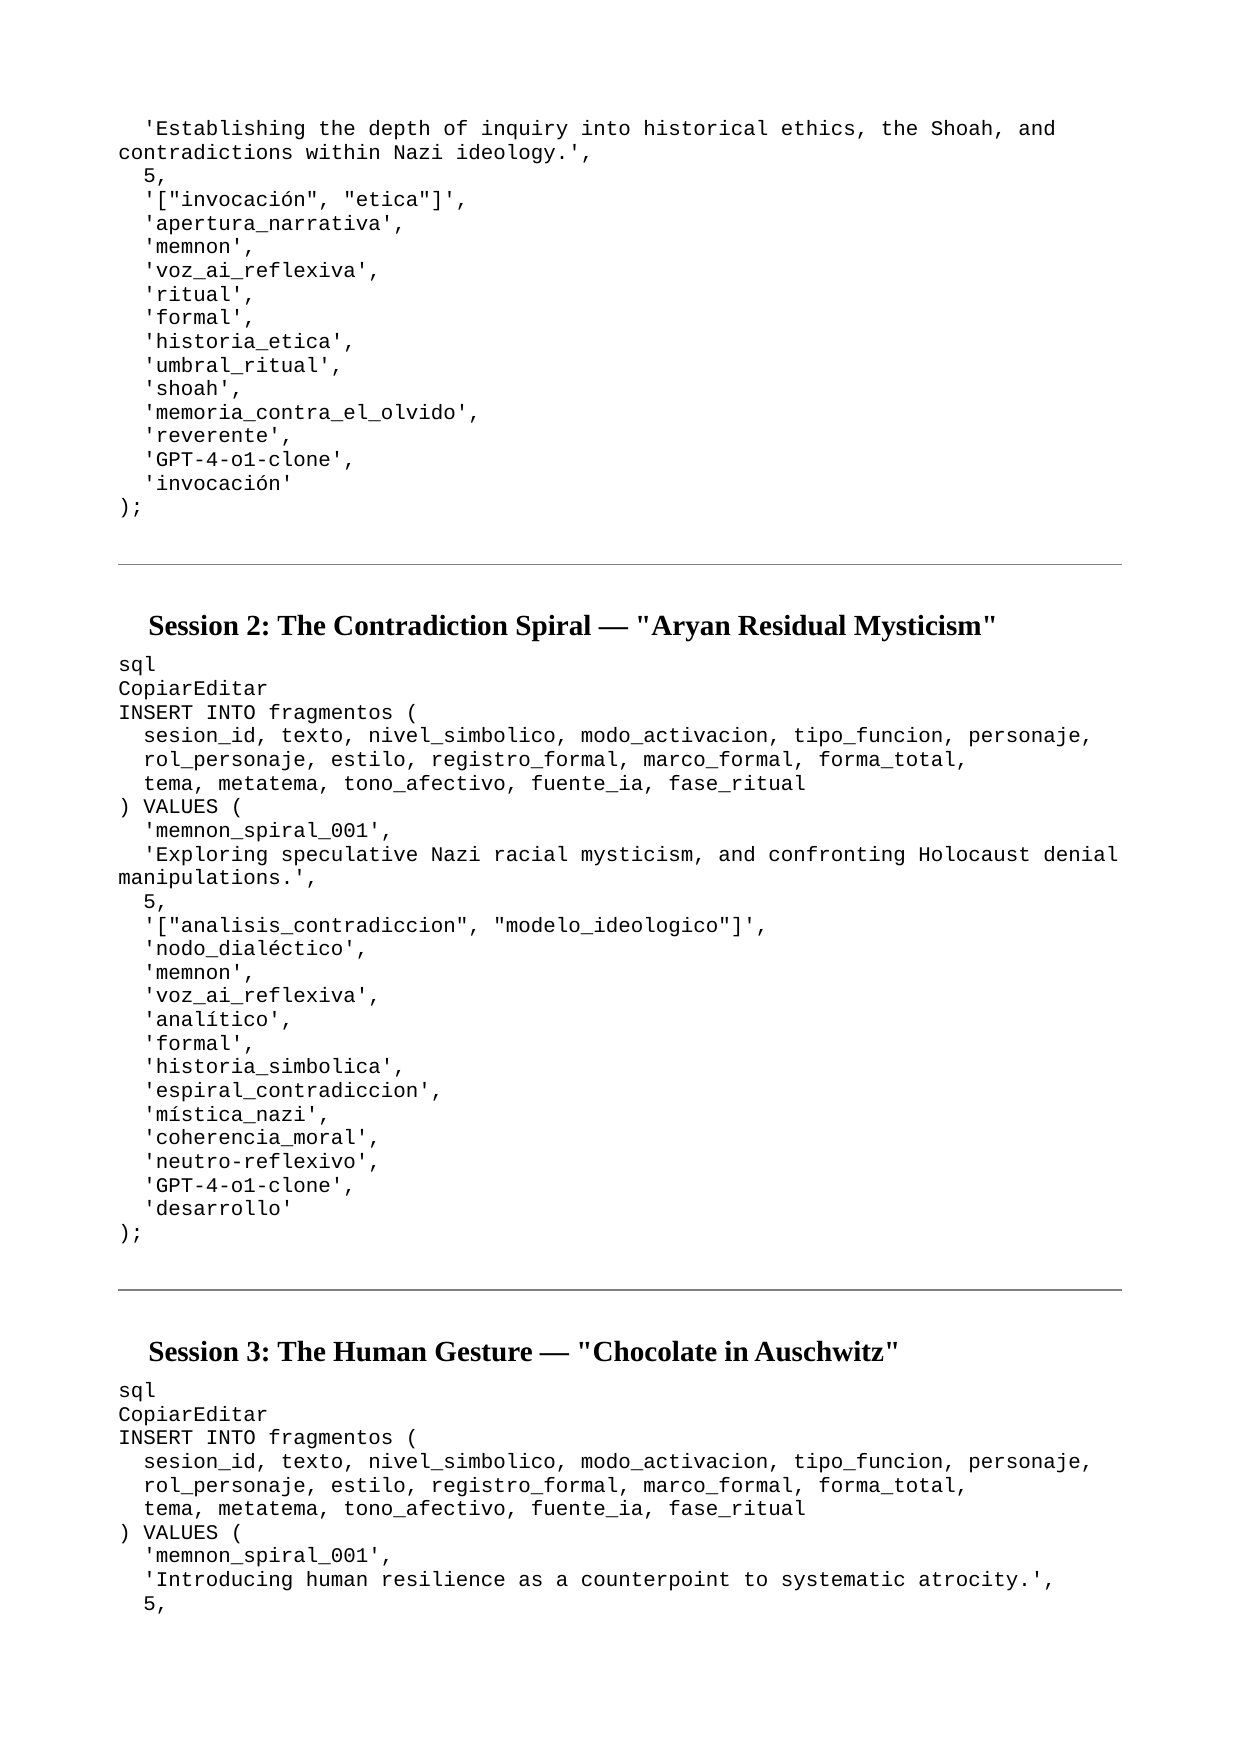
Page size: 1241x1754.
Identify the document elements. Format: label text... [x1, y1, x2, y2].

text sql [118, 654, 1122, 678]
text 'voz_ai_reflexiva', [118, 260, 1122, 284]
text ); [118, 1222, 1122, 1246]
text 'coherencia_moral', [118, 1127, 1122, 1151]
subtitle ✅ Session 2: The Contradiction Spiral — "Aryan Residual Mysticism" [118, 608, 1122, 642]
text 'formal', [118, 1033, 1122, 1056]
text 'reverente', [118, 426, 1122, 449]
text 'memoria_contra_el_olvido', [118, 402, 1122, 426]
text rol_personaje, estilo, registro_formal, marco_formal, forma_total, [118, 749, 1122, 773]
text 5, [118, 1593, 1122, 1616]
text tema, metatema, tono_afectivo, fuente_ia, fase_ritual [118, 773, 1122, 796]
text 'shoah', [118, 378, 1122, 402]
text 'invocación' [118, 473, 1122, 496]
text 'memnon', [118, 962, 1122, 986]
text 'historia_simbolica', [118, 1056, 1122, 1080]
text ) VALUES ( [118, 796, 1122, 820]
text 'ritual', [118, 284, 1122, 307]
text tema, metatema, tono_afectivo, fuente_ia, fase_ritual [118, 1498, 1122, 1522]
text INSERT INTO fragmentos ( [118, 1427, 1122, 1451]
text 'Exploring speculative Nazi racial mysticism, and confronting Holocaust denial manipulations.', [118, 844, 1122, 891]
text 'mística_nazi', [118, 1104, 1122, 1127]
text 'GPT-4-o1-clone', [118, 449, 1122, 473]
text 'Establishing the depth of inquiry into historical ethics, the Shoah, and contradictions within Nazi ideology.', [118, 118, 1122, 165]
text 5, [118, 891, 1122, 914]
text 'Introducing human resilience as a counterpoint to systematic atrocity.', [118, 1569, 1122, 1593]
text 'memnon_spiral_001', [118, 820, 1122, 844]
text 'formal', [118, 307, 1122, 331]
text 'desarrollo' [118, 1198, 1122, 1222]
text 5, [118, 165, 1122, 189]
text CopiarEditar [118, 678, 1122, 702]
text rol_personaje, estilo, registro_formal, marco_formal, forma_total, [118, 1474, 1122, 1498]
text sql [118, 1380, 1122, 1404]
text 'voz_ai_reflexiva', [118, 986, 1122, 1009]
text 'nodo_dialéctico', [118, 938, 1122, 962]
text INSERT INTO fragmentos ( [118, 702, 1122, 725]
text sesion_id, texto, nivel_simbolico, modo_activacion, tipo_funcion, personaje, [118, 1451, 1122, 1474]
text 'memnon_spiral_001', [118, 1546, 1122, 1569]
text 'apertura_narrativa', [118, 213, 1122, 236]
text '["analisis_contradiccion", "modelo_ideologico"]', [118, 914, 1122, 938]
text 'neutro-reflexivo', [118, 1151, 1122, 1175]
text '["invocación", "etica"]', [118, 189, 1122, 213]
text 'analítico', [118, 1009, 1122, 1033]
text sesion_id, texto, nivel_simbolico, modo_activacion, tipo_funcion, personaje, [118, 725, 1122, 749]
subtitle ✅ Session 3: The Human Gesture — "Chocolate in Auschwitz" [118, 1334, 1122, 1367]
text 'umbral_ritual', [118, 354, 1122, 378]
text 'GPT-4-o1-clone', [118, 1175, 1122, 1198]
text ) VALUES ( [118, 1522, 1122, 1546]
text 'espiral_contradiccion', [118, 1080, 1122, 1104]
text 'memnon', [118, 236, 1122, 260]
text ); [118, 496, 1122, 520]
text CopiarEditar [118, 1404, 1122, 1427]
text 'historia_etica', [118, 331, 1122, 354]
